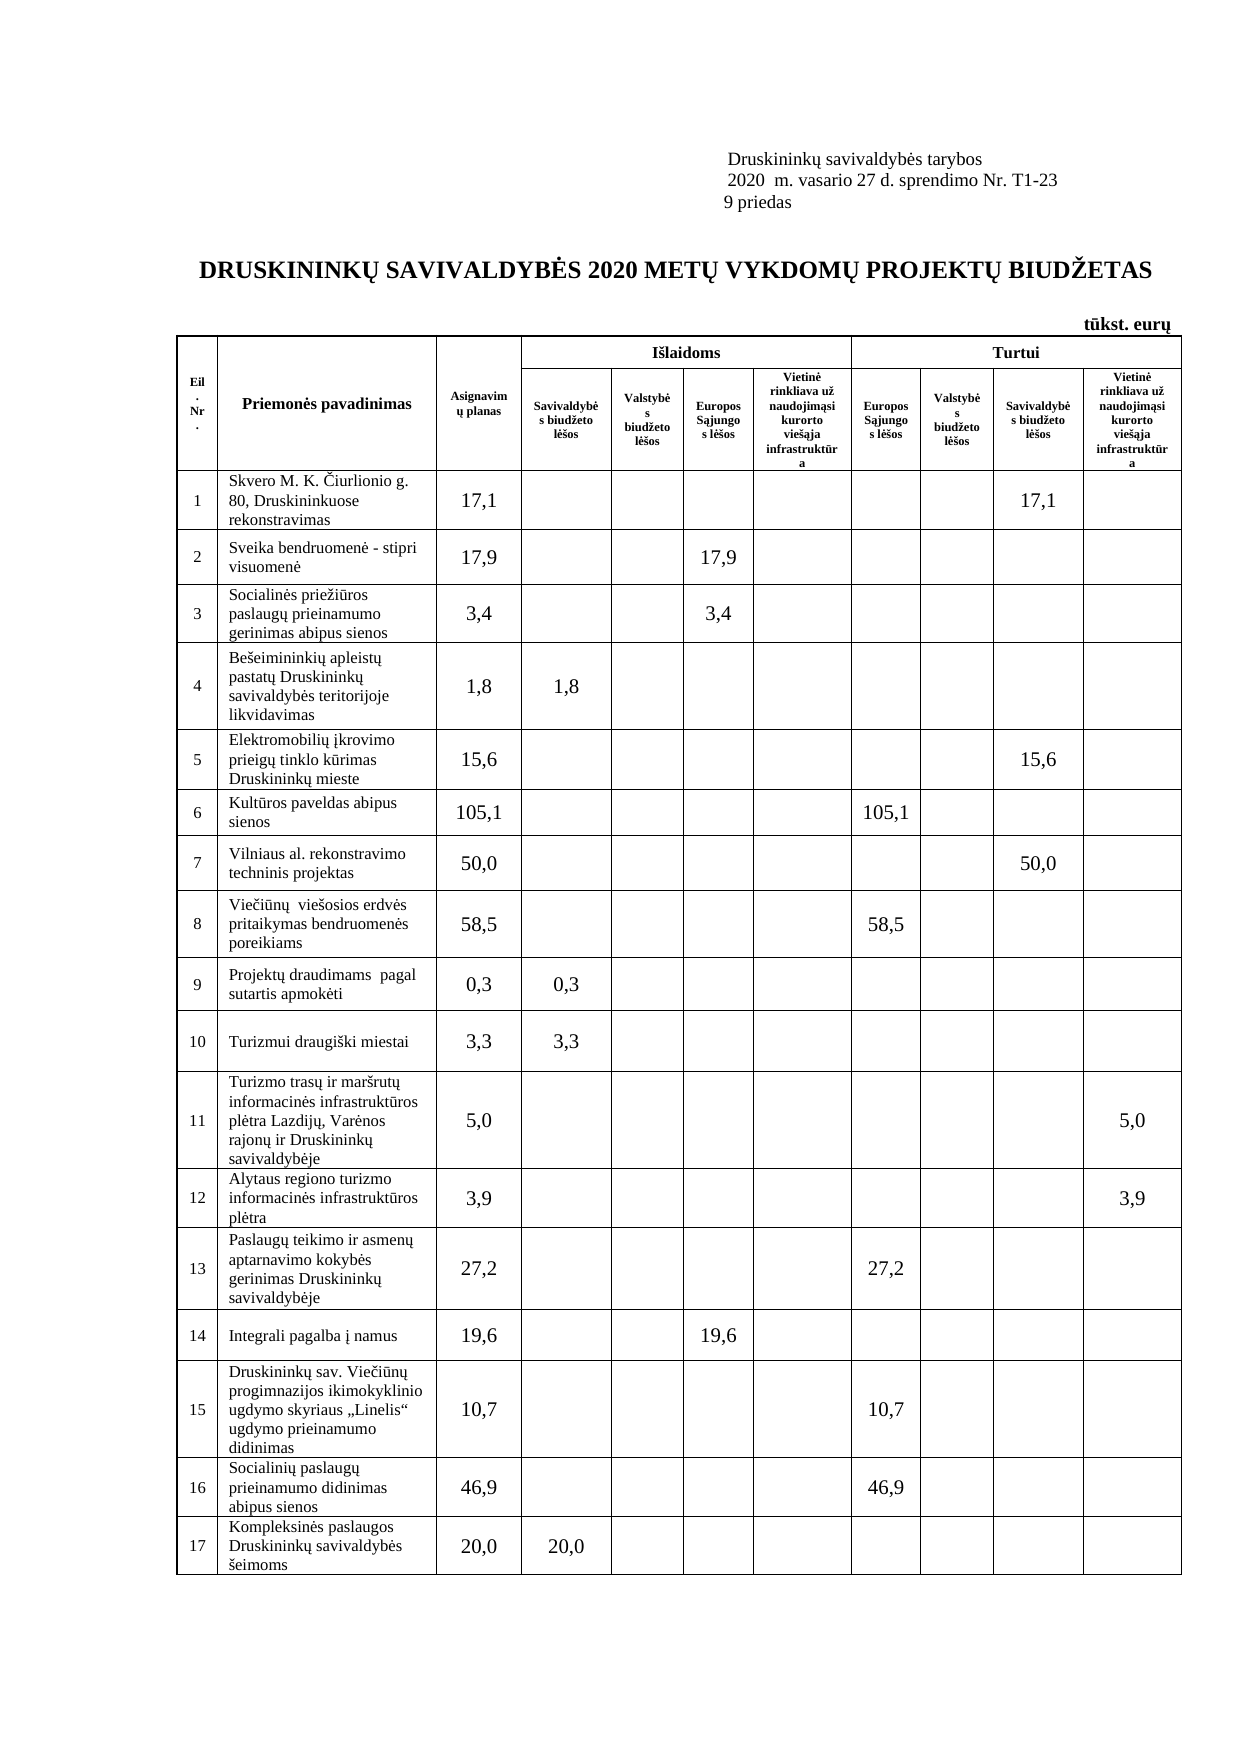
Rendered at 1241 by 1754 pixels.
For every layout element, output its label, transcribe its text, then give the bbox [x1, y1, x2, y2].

table_cell [994, 1458, 1083, 1516]
table_cell [1084, 1361, 1181, 1457]
table_cell [754, 891, 851, 957]
table_cell [612, 1310, 683, 1360]
table_cell Valstybės biudžeto lėšos [921, 369, 993, 470]
table_cell [1084, 530, 1181, 584]
table_cell Savivaldybės biudžeto lėšos [522, 369, 611, 470]
table_cell [754, 585, 851, 642]
table_cell [522, 530, 611, 584]
table_cell [1084, 836, 1181, 890]
table_cell Sveika bendruomenė - stipri visuomenė [218, 530, 436, 584]
table_cell [852, 1310, 920, 1360]
table_cell [921, 471, 993, 529]
table_cell Vietinė rinkliava už naudojimąsi kurorto viešąja infrastruktūra [754, 369, 851, 470]
table_cell [684, 643, 753, 728]
table_cell [921, 790, 993, 835]
table_cell [612, 836, 683, 890]
table_cell 3,9 [437, 1169, 521, 1227]
table_cell 46,9 [852, 1458, 920, 1516]
table_cell 3,9 [1084, 1169, 1181, 1227]
table_cell 6 [178, 790, 217, 835]
table_cell [612, 1072, 683, 1168]
table_cell 105,1 [437, 790, 521, 835]
table_cell [994, 1072, 1083, 1168]
table_cell [684, 958, 753, 1010]
table_cell [612, 1169, 683, 1227]
table_cell [754, 1517, 851, 1574]
table_cell [921, 1310, 993, 1360]
table_cell [921, 730, 993, 788]
table_cell [1084, 1228, 1181, 1309]
table_cell [522, 1458, 611, 1516]
table_cell Socialinės priežiūros paslaugų prieinamumo gerinimas abipus sienos [218, 585, 436, 642]
table_cell [921, 643, 993, 728]
table_cell 58,5 [852, 891, 920, 957]
table_cell 1,8 [522, 643, 611, 728]
table_cell [852, 836, 920, 890]
table_cell [1084, 643, 1181, 728]
table_cell 5 [178, 730, 217, 788]
table_cell 3,4 [437, 585, 521, 642]
table_cell Europos Sąjungos lėšos [684, 369, 753, 470]
table_cell [522, 730, 611, 788]
table_cell [994, 1011, 1083, 1071]
table_cell [1084, 1517, 1181, 1574]
table_cell 9 [178, 958, 217, 1010]
table_cell 19,6 [684, 1310, 753, 1360]
table_cell [754, 643, 851, 728]
table_cell [921, 1458, 993, 1516]
table_cell [522, 471, 611, 529]
table_cell Turizmo trasų ir maršrutų informacinės infrastruktūros plėtra Lazdijų, Varėnos rajonų ir Druskininkų savivaldybėje [218, 1072, 436, 1168]
table_cell [684, 790, 753, 835]
table_cell [921, 891, 993, 957]
table_cell [754, 1458, 851, 1516]
table_cell [994, 1228, 1083, 1309]
table_cell [994, 790, 1083, 835]
table_cell [1084, 891, 1181, 957]
table_cell [921, 1228, 993, 1309]
table_cell Druskininkų sav. Viečiūnų progimnazijos ikimokyklinio ugdymo skyriaus „Linelis“ ugdymo prieinamumo didinimas [218, 1361, 436, 1457]
table_cell [921, 530, 993, 584]
table_cell 7 [178, 836, 217, 890]
table_header Asignavimų planas [437, 337, 521, 470]
table_cell [994, 1517, 1083, 1574]
table_cell [1084, 730, 1181, 788]
table_cell [684, 1458, 753, 1516]
table_cell [754, 730, 851, 788]
table_cell 15,6 [994, 730, 1083, 788]
table_cell [612, 730, 683, 788]
table_cell 20,0 [522, 1517, 611, 1574]
table_cell Viečiūnų viešosios erdvės pritaikymas bendruomenės poreikiams [218, 891, 436, 957]
table_cell 58,5 [437, 891, 521, 957]
table_cell [612, 790, 683, 835]
table_cell 3,3 [437, 1011, 521, 1071]
table_cell [994, 1310, 1083, 1360]
table_cell [612, 585, 683, 642]
table_cell 17,9 [437, 530, 521, 584]
text DRUSKININKŲ SAVIVALDYBĖS 2020 METŲ VYKDOMŲ PROJEKTŲ BIUDŽETAS [177, 255, 1181, 284]
table_cell [921, 1011, 993, 1071]
table_cell 1,8 [437, 643, 521, 728]
table_cell [522, 1310, 611, 1360]
table_cell [612, 1228, 683, 1309]
table_cell [754, 471, 851, 529]
table_cell [684, 1169, 753, 1227]
table_cell [852, 958, 920, 1010]
table_cell [684, 1228, 753, 1309]
table_cell 50,0 [437, 836, 521, 890]
table_cell [754, 530, 851, 584]
table_cell 15 [178, 1361, 217, 1457]
table_cell [852, 1011, 920, 1071]
table_cell 19,6 [437, 1310, 521, 1360]
table_cell [852, 1517, 920, 1574]
table_cell 5,0 [1084, 1072, 1181, 1168]
table_cell [612, 471, 683, 529]
table_cell [1084, 585, 1181, 642]
table_cell [852, 530, 920, 584]
table_cell [921, 836, 993, 890]
table_cell [754, 1072, 851, 1168]
table_cell 17,1 [437, 471, 521, 529]
table_cell [994, 1169, 1083, 1227]
table_cell [684, 730, 753, 788]
table_cell 11 [178, 1072, 217, 1168]
table_cell 15,6 [437, 730, 521, 788]
table_cell 10,7 [852, 1361, 920, 1457]
table_cell [522, 790, 611, 835]
table_cell [612, 958, 683, 1010]
table_cell [684, 891, 753, 957]
table_cell 10,7 [437, 1361, 521, 1457]
table_cell Skvero M. K. Čiurlionio g. 80, Druskininkuose rekonstravimas [218, 471, 436, 529]
table_cell [852, 1072, 920, 1168]
table_cell 4 [178, 643, 217, 728]
table_header Eil. Nr. [178, 337, 217, 470]
table_cell [1084, 1310, 1181, 1360]
table_cell Valstybės biudžeto lėšos [612, 369, 683, 470]
table_cell [994, 1361, 1083, 1457]
table_cell [994, 891, 1083, 957]
table_cell 27,2 [852, 1228, 920, 1309]
table_cell Socialinių paslaugų prieinamumo didinimas abipus sienos [218, 1458, 436, 1516]
table_cell [852, 585, 920, 642]
table_cell [684, 1361, 753, 1457]
table_cell 105,1 [852, 790, 920, 835]
table_cell Paslaugų teikimo ir asmenų aptarnavimo kokybės gerinimas Druskininkų savivaldybėje [218, 1228, 436, 1309]
table_cell [1084, 1458, 1181, 1516]
table_cell [1084, 790, 1181, 835]
table_cell [921, 1169, 993, 1227]
table_cell [1084, 958, 1181, 1010]
table_cell [612, 530, 683, 584]
table_cell 5,0 [437, 1072, 521, 1168]
table_cell [522, 891, 611, 957]
table_cell 3,4 [684, 585, 753, 642]
table_cell [921, 585, 993, 642]
table_cell [684, 1072, 753, 1168]
table_cell [684, 836, 753, 890]
table_cell 13 [178, 1228, 217, 1309]
table_cell [754, 790, 851, 835]
table_cell [684, 471, 753, 529]
table_cell [1084, 471, 1181, 529]
table_cell 12 [178, 1169, 217, 1227]
table_cell [754, 1228, 851, 1309]
table_cell [612, 891, 683, 957]
table_cell [754, 958, 851, 1010]
table_cell [852, 471, 920, 529]
table_cell Projektų draudimams pagal sutartis apmokėti [218, 958, 436, 1010]
table_cell Turizmui draugiški miestai [218, 1011, 436, 1071]
table_header Priemonės pavadinimas [218, 337, 436, 470]
table_cell [684, 1517, 753, 1574]
table_cell 3 [178, 585, 217, 642]
table_cell [612, 1517, 683, 1574]
text 9 priedas [177, 191, 1181, 212]
table_cell [612, 1011, 683, 1071]
table_cell [921, 1072, 993, 1168]
table_cell Bešeimininkių apleistų pastatų Druskininkų savivaldybės teritorijoje likvidavimas [218, 643, 436, 728]
table_cell [852, 1169, 920, 1227]
table_cell Kompleksinės paslaugos Druskininkų savivaldybės šeimoms [218, 1517, 436, 1574]
table_cell Savivaldybės biudžeto lėšos [994, 369, 1083, 470]
table_cell 1 [178, 471, 217, 529]
table_cell 10 [178, 1011, 217, 1071]
table_cell Elektromobilių įkrovimo prieigų tinklo kūrimas Druskininkų mieste [218, 730, 436, 788]
table_cell 17,9 [684, 530, 753, 584]
table_cell Kultūros paveldas abipus sienos [218, 790, 436, 835]
table_cell [754, 1169, 851, 1227]
table_cell [612, 643, 683, 728]
table_cell [612, 1458, 683, 1516]
table_cell 0,3 [522, 958, 611, 1010]
table_cell [921, 1361, 993, 1457]
table_cell [522, 1361, 611, 1457]
table_cell 3,3 [522, 1011, 611, 1071]
table_cell [522, 1169, 611, 1227]
table_cell [852, 643, 920, 728]
table_header Išlaidoms [522, 337, 851, 367]
table_cell [921, 1517, 993, 1574]
table_cell [852, 730, 920, 788]
table_cell 2 [178, 530, 217, 584]
table_cell [522, 836, 611, 890]
table_cell 17 [178, 1517, 217, 1574]
text 2020 m. vasario 27 d. sprendimo Nr. T1-23 [177, 169, 1181, 191]
table_cell [754, 1361, 851, 1457]
table_cell [522, 1228, 611, 1309]
text Druskininkų savivaldybės tarybos [177, 148, 1176, 169]
table_cell [994, 958, 1083, 1010]
table_header Turtui [852, 337, 1181, 367]
table_cell [754, 1011, 851, 1071]
table_cell 46,9 [437, 1458, 521, 1516]
table_cell Integrali pagalba į namus [218, 1310, 436, 1360]
table_cell Vietinė rinkliava už naudojimąsi kurorto viešąja infrastruktūra [1084, 369, 1181, 470]
table_cell 50,0 [994, 836, 1083, 890]
table_cell 27,2 [437, 1228, 521, 1309]
table_cell 17,1 [994, 471, 1083, 529]
table_cell [522, 585, 611, 642]
table_cell Vilniaus al. rekonstravimo techninis projektas [218, 836, 436, 890]
table_cell [754, 1310, 851, 1360]
table_cell 0,3 [437, 958, 521, 1010]
table_cell Europos Sąjungos lėšos [852, 369, 920, 470]
table_cell [684, 1011, 753, 1071]
table_cell [612, 1361, 683, 1457]
table_cell [522, 1072, 611, 1168]
table_cell 20,0 [437, 1517, 521, 1574]
table_cell [994, 585, 1083, 642]
table_cell [1084, 1011, 1181, 1071]
table_cell [994, 530, 1083, 584]
table_cell [921, 958, 993, 1010]
table_cell 8 [178, 891, 217, 957]
table_cell 14 [178, 1310, 217, 1360]
table_cell [994, 643, 1083, 728]
table_cell 16 [178, 1458, 217, 1516]
text tūkst. eurų [177, 313, 1171, 334]
table_cell Alytaus regiono turizmo informacinės infrastruktūros plėtra [218, 1169, 436, 1227]
table_cell [754, 836, 851, 890]
